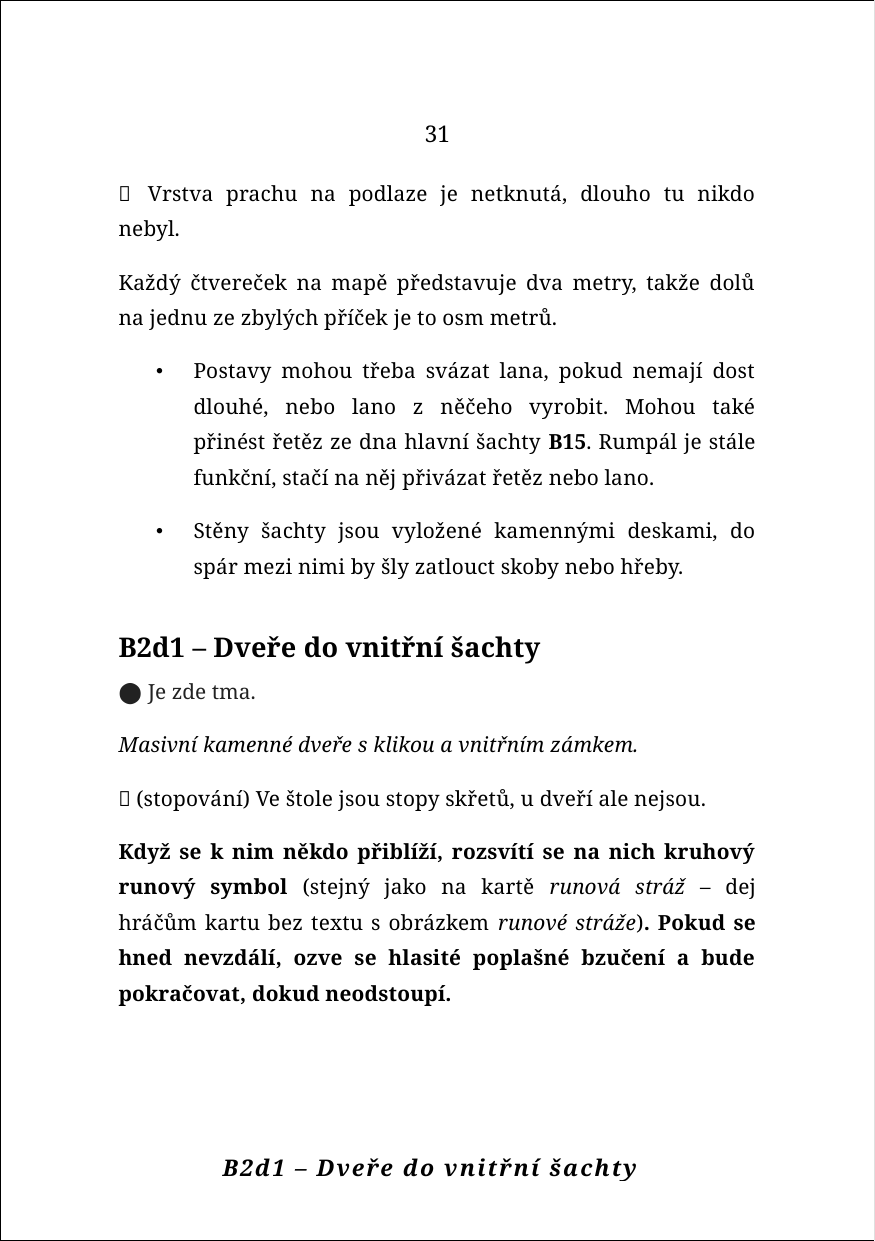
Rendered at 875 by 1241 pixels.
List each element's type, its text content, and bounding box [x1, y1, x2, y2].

text Masivní kamenné dveře s klikou a vnitřním zámkem. [118, 731, 756, 759]
text Když se k nim někdo přiblíží, rozsvítí se na nich kruhový runový symbol (stejný jako na kartě runová stráž – dej hráčům kartu bez textu s obrázkem runové stráže). Pokud se hned nevzdálí, ozve se hlasité poplašné bzučení a bude pokračovat, dokud neodstoupí. [118, 837, 756, 1007]
text Každý čtvereček na mapě představuje dva metry, takže dolů na jednu ze zbylých příček je to osm metrů. [118, 268, 756, 332]
list Stěny šachty jsou vyložené kamennými deskami, do spár mezi nimi by šly zatlouct skoby nebo hřeby. [156, 516, 756, 580]
text ⬤ Je zde tma. [118, 677, 756, 706]
subtitle B2d1 – Dveře do vnitřní šachty [118, 629, 756, 666]
text 👣 (stopování) Ve štole jsou stopy skřetů, u dveří ale nejsou. [118, 784, 756, 812]
text 👣 Vrstva prachu na podlaze je netknutá, dlouho tu nikdo nebyl. [118, 179, 756, 243]
list Postavy mohou třeba svázat lana, pokud nemají dost dlouhé, nebo lano z něčeho vyrobit. Mohou také přinést řetěz ze dna hlavní šachty B15. Rumpál je stále funkční, stačí na něj přivázat řetěz nebo lano. [156, 356, 756, 491]
